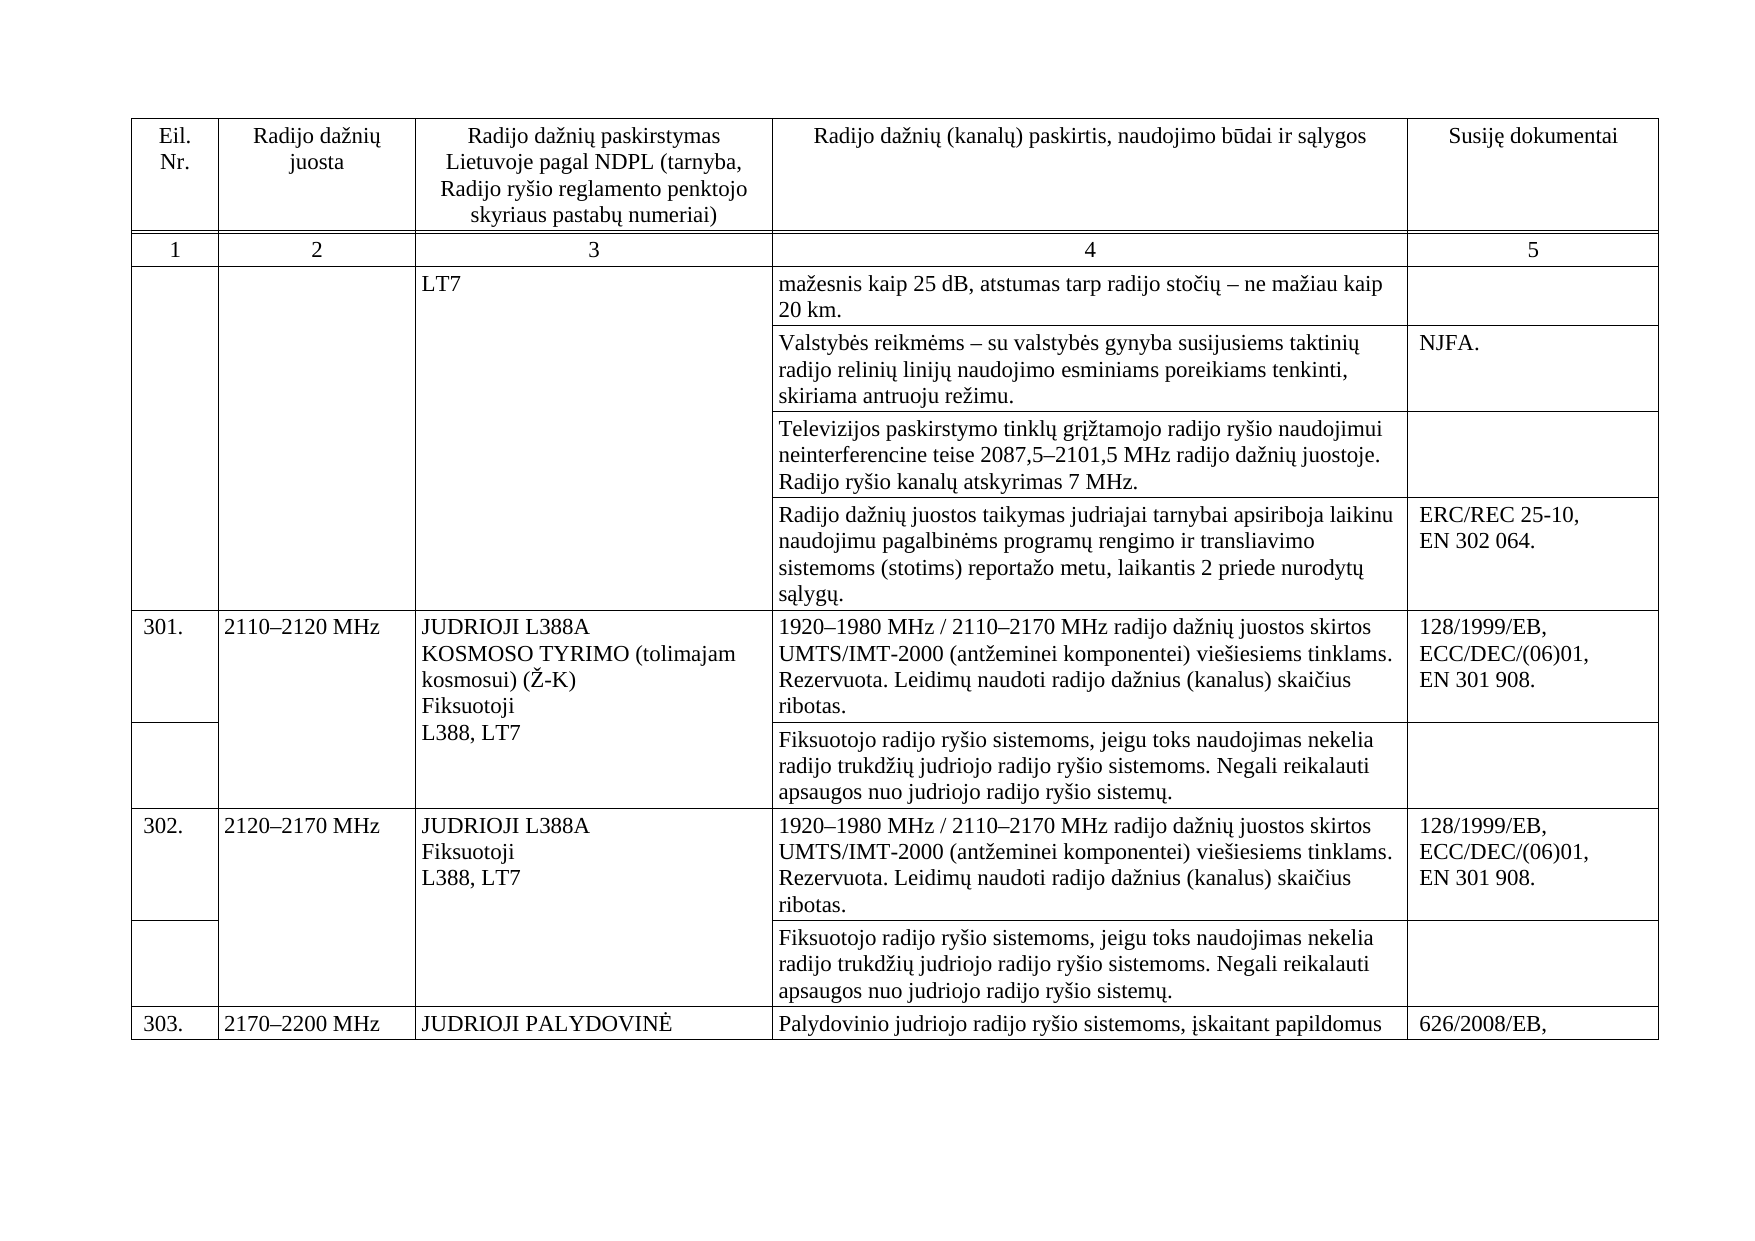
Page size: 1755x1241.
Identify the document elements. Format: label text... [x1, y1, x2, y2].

table_cell [219, 267, 415, 609]
table_cell Televizijos paskirstymo tinklų grįžtamojo radijo ryšio naudojimui neinterferencine teise 2087,5–2101,5 MHz radijo dažnių juostoje. Radijo ryšio kanalų atskyrimas 7 MHz. [773, 412, 1407, 497]
table_cell 626/2008/EB, [1408, 1007, 1658, 1039]
table_cell Palydovinio judriojo radijo ryšio sistemoms, įskaitant papildomus [773, 1007, 1407, 1039]
table_cell [132, 267, 218, 609]
table_cell JUDRIOJI L388A Fiksuotoji L388, LT7 [416, 809, 772, 1006]
table_cell [1408, 723, 1658, 808]
table_cell [132, 921, 218, 1006]
table_cell [1408, 921, 1658, 1006]
table_cell 2170–2200 MHz [219, 1007, 415, 1039]
table_cell 3 [416, 234, 772, 266]
table_cell Fiksuotojo radijo ryšio sistemoms, jeigu toks naudojimas nekelia radijo trukdžių judriojo radijo ryšio sistemoms. Negali reikalauti apsaugos nuo judriojo radijo ryšio sistemų. [773, 921, 1407, 1006]
table_cell NJFA. [1408, 326, 1658, 411]
table_cell mažesnis kaip 25 dB, atstumas tarp radijo stočių – ne mažiau kaip 20 km. [773, 267, 1407, 325]
table_cell JUDRIOJI L388A KOSMOSO TYRIMO (tolimajam kosmosui) (Ž-K) Fiksuotoji L388, LT7 [416, 611, 772, 808]
table_cell 128/1999/EB, ECC/DEC/(06)01, EN 301 908. [1408, 611, 1658, 722]
table_cell 1920–1980 MHz / 2110–2170 MHz radijo dažnių juostos skirtos UMTS/IMT-2000 (antžeminei komponentei) viešiesiems tinklams. Rezervuota. Leidimų naudoti radijo dažnius (kanalus) skaičius ribotas. [773, 809, 1407, 920]
table_cell 1 [132, 234, 218, 266]
table_cell Radijo dažnių juostos taikymas judriajai tarnybai apsiriboja laikinu naudojimu pagalbinėms programų rengimo ir transliavimo sistemoms (stotims) reportažo metu, laikantis 2 priede nurodytų sąlygų. [773, 498, 1407, 609]
table_cell 128/1999/EB, ECC/DEC/(06)01, EN 301 908. [1408, 809, 1658, 920]
table_cell 303. [132, 1007, 218, 1039]
table_cell 2120–2170 MHz [219, 809, 415, 1006]
table_cell [1408, 267, 1658, 325]
table_header Radijo dažnių paskirstymas Lietuvoje pagal NDPL (tarnyba, Radijo ryšio reglamento penktojo skyriaus pastabų numeriai) [416, 119, 772, 230]
table_cell Fiksuotojo radijo ryšio sistemoms, jeigu toks naudojimas nekelia radijo trukdžių judriojo radijo ryšio sistemoms. Negali reikalauti apsaugos nuo judriojo radijo ryšio sistemų. [773, 723, 1407, 808]
table_cell [132, 723, 218, 808]
table_cell ERC/REC 25-10, EN 302 064. [1408, 498, 1658, 609]
table_cell 301. [132, 611, 218, 722]
table_cell 4 [773, 234, 1407, 266]
table_header Susiję dokumentai [1408, 119, 1658, 230]
table_cell Valstybės reikmėms – su valstybės gynyba susijusiems taktinių radijo relinių linijų naudojimo esminiams poreikiams tenkinti, skiriama antruoju režimu. [773, 326, 1407, 411]
table_cell 5 [1408, 234, 1658, 266]
table_header Radijo dažnių (kanalų) paskirtis, naudojimo būdai ir sąlygos [773, 119, 1407, 230]
table_header Radijo dažnių juosta [219, 119, 415, 230]
table_cell JUDRIOJI PALYDOVINĖ [416, 1007, 772, 1039]
table_cell 2110–2120 MHz [219, 611, 415, 808]
table_cell 2 [219, 234, 415, 266]
table_cell 302. [132, 809, 218, 920]
table_cell LT7 [416, 267, 772, 609]
table_cell [1408, 412, 1658, 497]
table_cell 1920–1980 MHz / 2110–2170 MHz radijo dažnių juostos skirtos UMTS/IMT-2000 (antžeminei komponentei) viešiesiems tinklams. Rezervuota. Leidimų naudoti radijo dažnius (kanalus) skaičius ribotas. [773, 611, 1407, 722]
table_header Eil. Nr. [132, 119, 218, 230]
